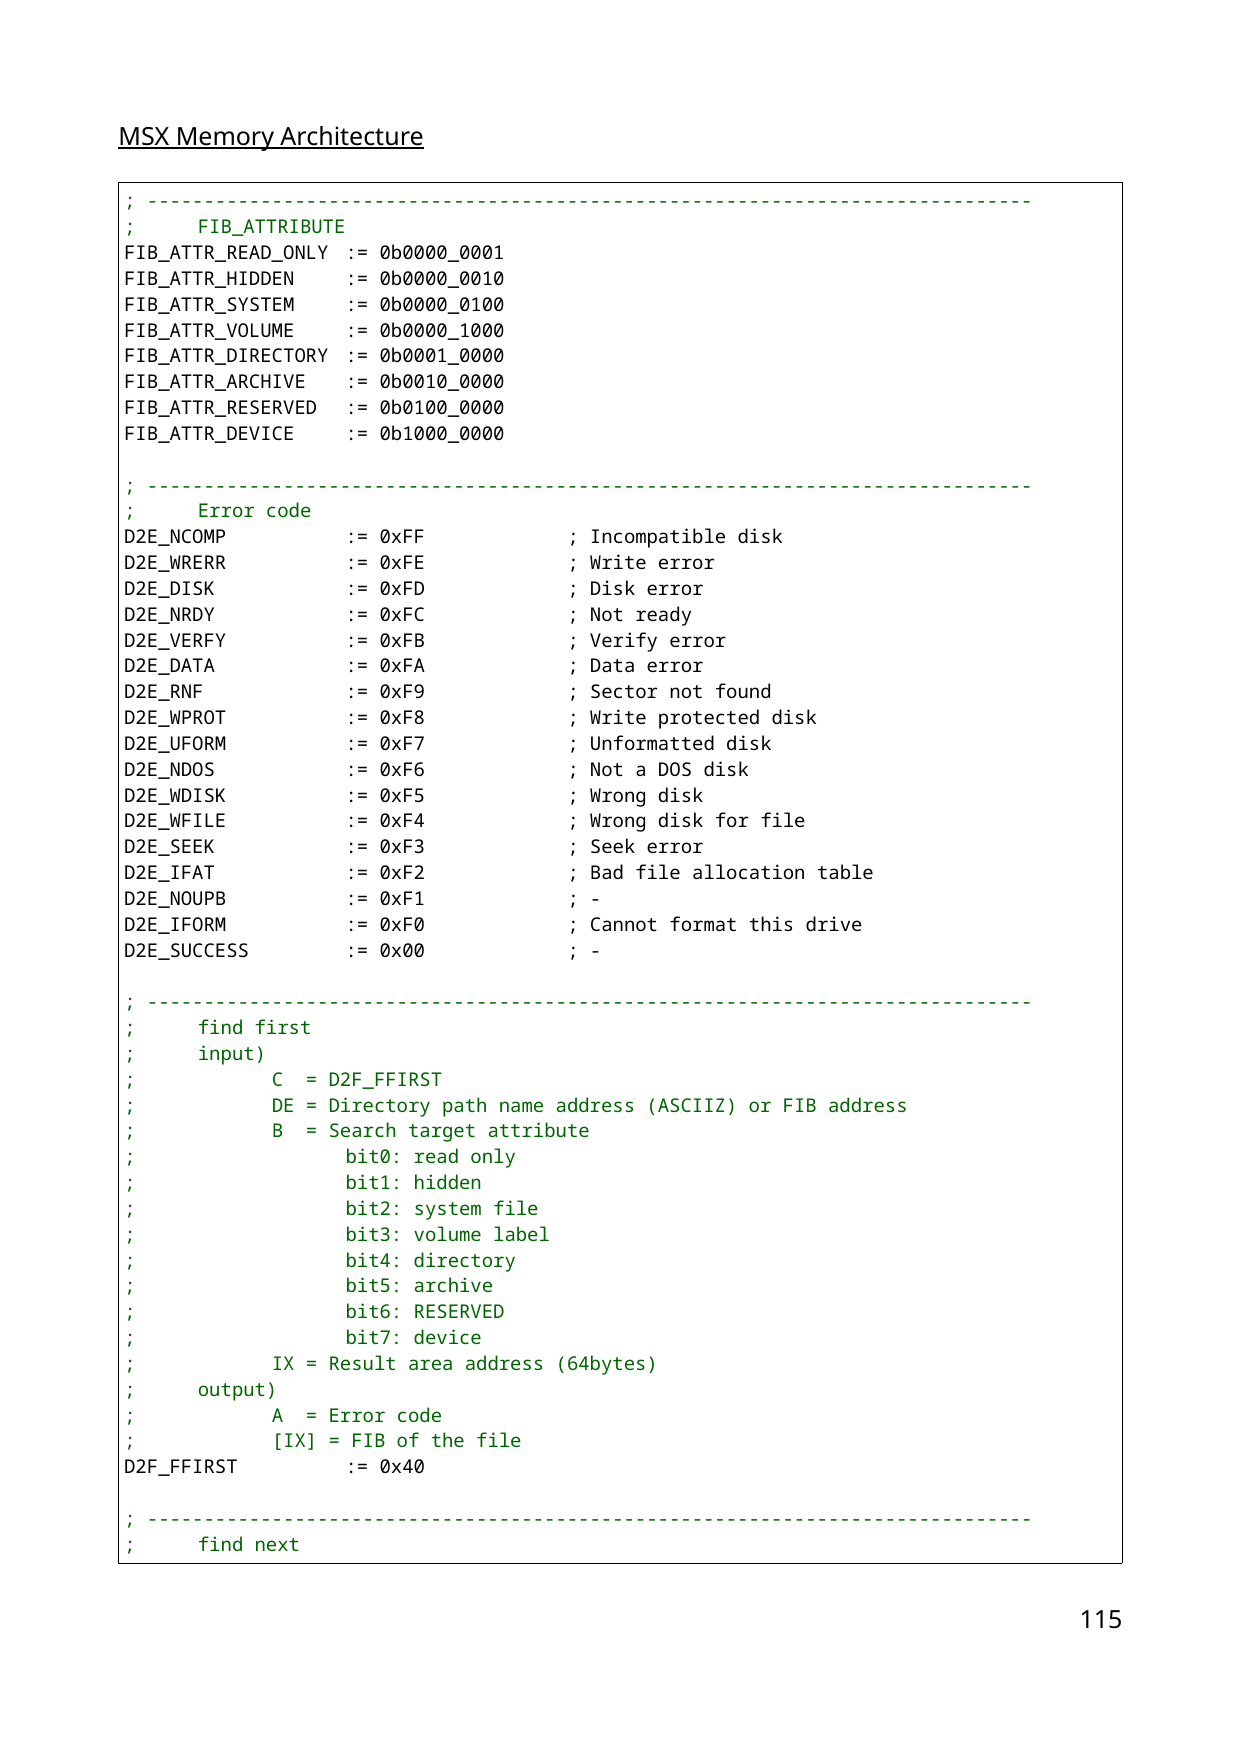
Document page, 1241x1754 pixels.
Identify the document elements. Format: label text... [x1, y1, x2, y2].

table_header ; ------------------------------------------------------------------------------ ; FIB_ATTRIBUTE FIB_ATTR_READ_ONLY := 0b0000_0001 FIB_ATTR_HIDDEN := 0b0000_0010 FIB_ATTR_SYSTEM := 0b0000_0100 FIB_ATTR_VOLUME := 0b0000_1000 FIB_ATTR_DIRECTORY := 0b0001_0000 FIB_ATTR_ARCHIVE := 0b0010_0000 FIB_ATTR_RESERVED := 0b0100_0000 FIB_ATTR_DEVICE := 0b1000_0000 ; ------------------------------------------------------------------------------ ; Error code D2E_NCOMP := 0xFF ; Incompatible disk D2E_WRERR := 0xFE ; Write error D2E_DISK := 0xFD ; Disk error D2E_NRDY := 0xFC ; Not ready D2E_VERFY := 0xFB ; Verify error D2E_DATA := 0xFA ; Data error D2E_RNF := 0xF9 ; Sector not found D2E_WPROT := 0xF8 ; Write protected disk D2E_UFORM := 0xF7 ; Unformatted disk D2E_NDOS := 0xF6 ; Not a DOS disk D2E_WDISK := 0xF5 ; Wrong disk D2E_WFILE := 0xF4 ; Wrong disk for file D2E_SEEK := 0xF3 ; Seek error D2E_IFAT := 0xF2 ; Bad file allocation table D2E_NOUPB := 0xF1 ; - D2E_IFORM := 0xF0 ; Cannot format this drive D2E_SUCCESS := 0x00 ; - ; ------------------------------------------------------------------------------ ; find first ; input) ; C = D2F_FFIRST ; DE = Directory path name address (ASCIIZ) or FIB address ; B = Search target attribute ; bit0: read only ; bit1: hidden ; bit2: system file ; bit3: volume label ; bit4: directory ; bit5: archive ; bit6: RESERVED ; bit7: device ; IX = Result area address (64bytes) ; output) ; A = Error code ; [IX] = FIB of the file D2F_FFIRST := 0x40 ; ------------------------------------------------------------------------------ ; find next [119, 183, 1122, 1562]
